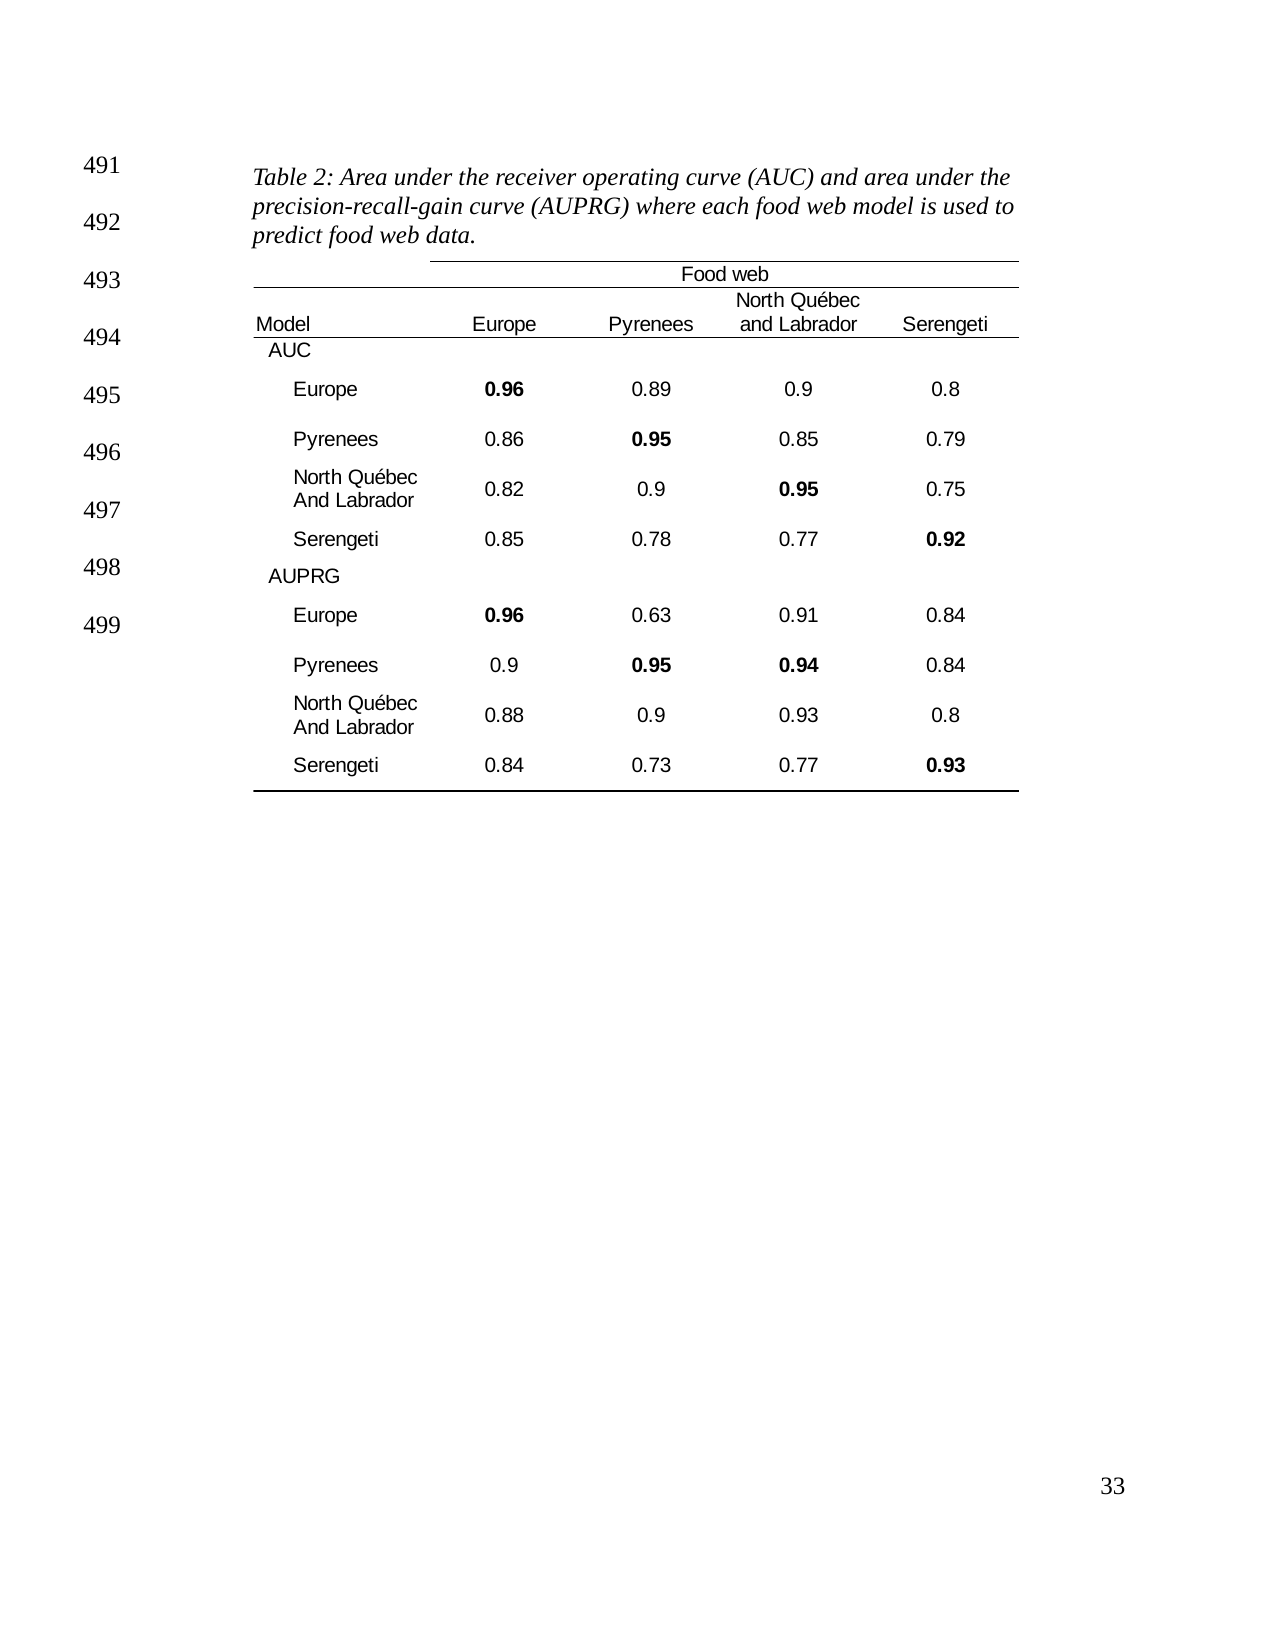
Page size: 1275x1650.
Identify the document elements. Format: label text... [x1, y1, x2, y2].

text Table 2: Area under the receiver operating curve (AUC) and area under the precision-recall-gain curve (AUPRG) where each food web model is used to predict food web data. [252, 162, 1023, 249]
